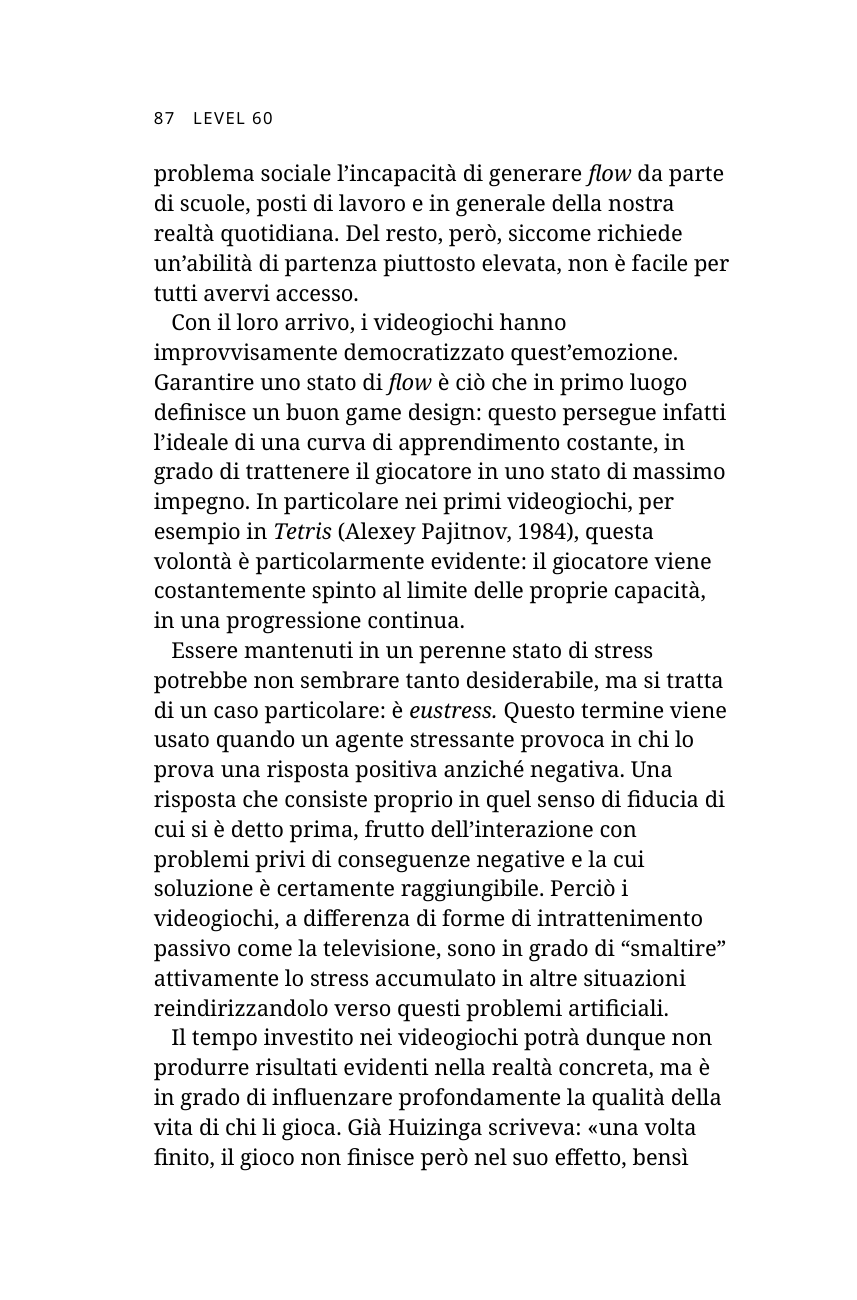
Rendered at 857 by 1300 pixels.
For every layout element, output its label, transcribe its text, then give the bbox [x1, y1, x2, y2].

text Essere mantenuti in un perenne stato di stress potrebbe non sembrare tanto desiderabile, ma si tratta di un caso particolare: è eustress. Questo termine viene usato quando un agente stressante provoca in chi lo prova una risposta positiva anziché negativa. Una risposta che consiste proprio in quel senso di fiducia di cui si è detto prima, frutto dell’interazione con problemi privi di conseguenze negative e la cui soluzione è certamente raggiungibile. Perciò i videogiochi, a differenza di forme di intrattenimento passivo come la televisione, sono in grado di “smaltire” attivamente lo stress accumulato in altre situazioni reindirizzandolo verso questi problemi artificiali. [153, 635, 732, 1022]
text Il tempo investito nei videogiochi potrà dunque non produrre risultati evidenti nella realtà concreta, ma è in grado di influenzare profondamente la qualità della vita di chi li gioca. Già Huizinga scriveva: «una volta finito, il gioco non finisce però nel suo effetto, bensì [153, 1022, 732, 1171]
text Con il loro arrivo, i videogiochi hanno improvvisamente democratizzato quest’emozione. Garantire uno stato di flow è ciò che in primo luogo definisce un buon game design: questo persegue infatti l’ideale di una curva di apprendimento costante, in grado di trattenere il giocatore in uno stato di massimo impegno. In particolare nei primi videogiochi, per esempio in Tetris (Alexey Pajitnov, 1984), questa volontà è particolarmente evidente: il giocatore viene costantemente spinto al limite delle proprie capacità, in una progressione continua. [153, 307, 732, 635]
text problema sociale l’incapacità di generare flow da parte di scuole, posti di lavoro e in generale della nostra realtà quotidiana. Del resto, però, siccome richiede un’abilità di partenza piuttosto elevata, non è facile per tutti avervi accesso. [153, 158, 732, 307]
